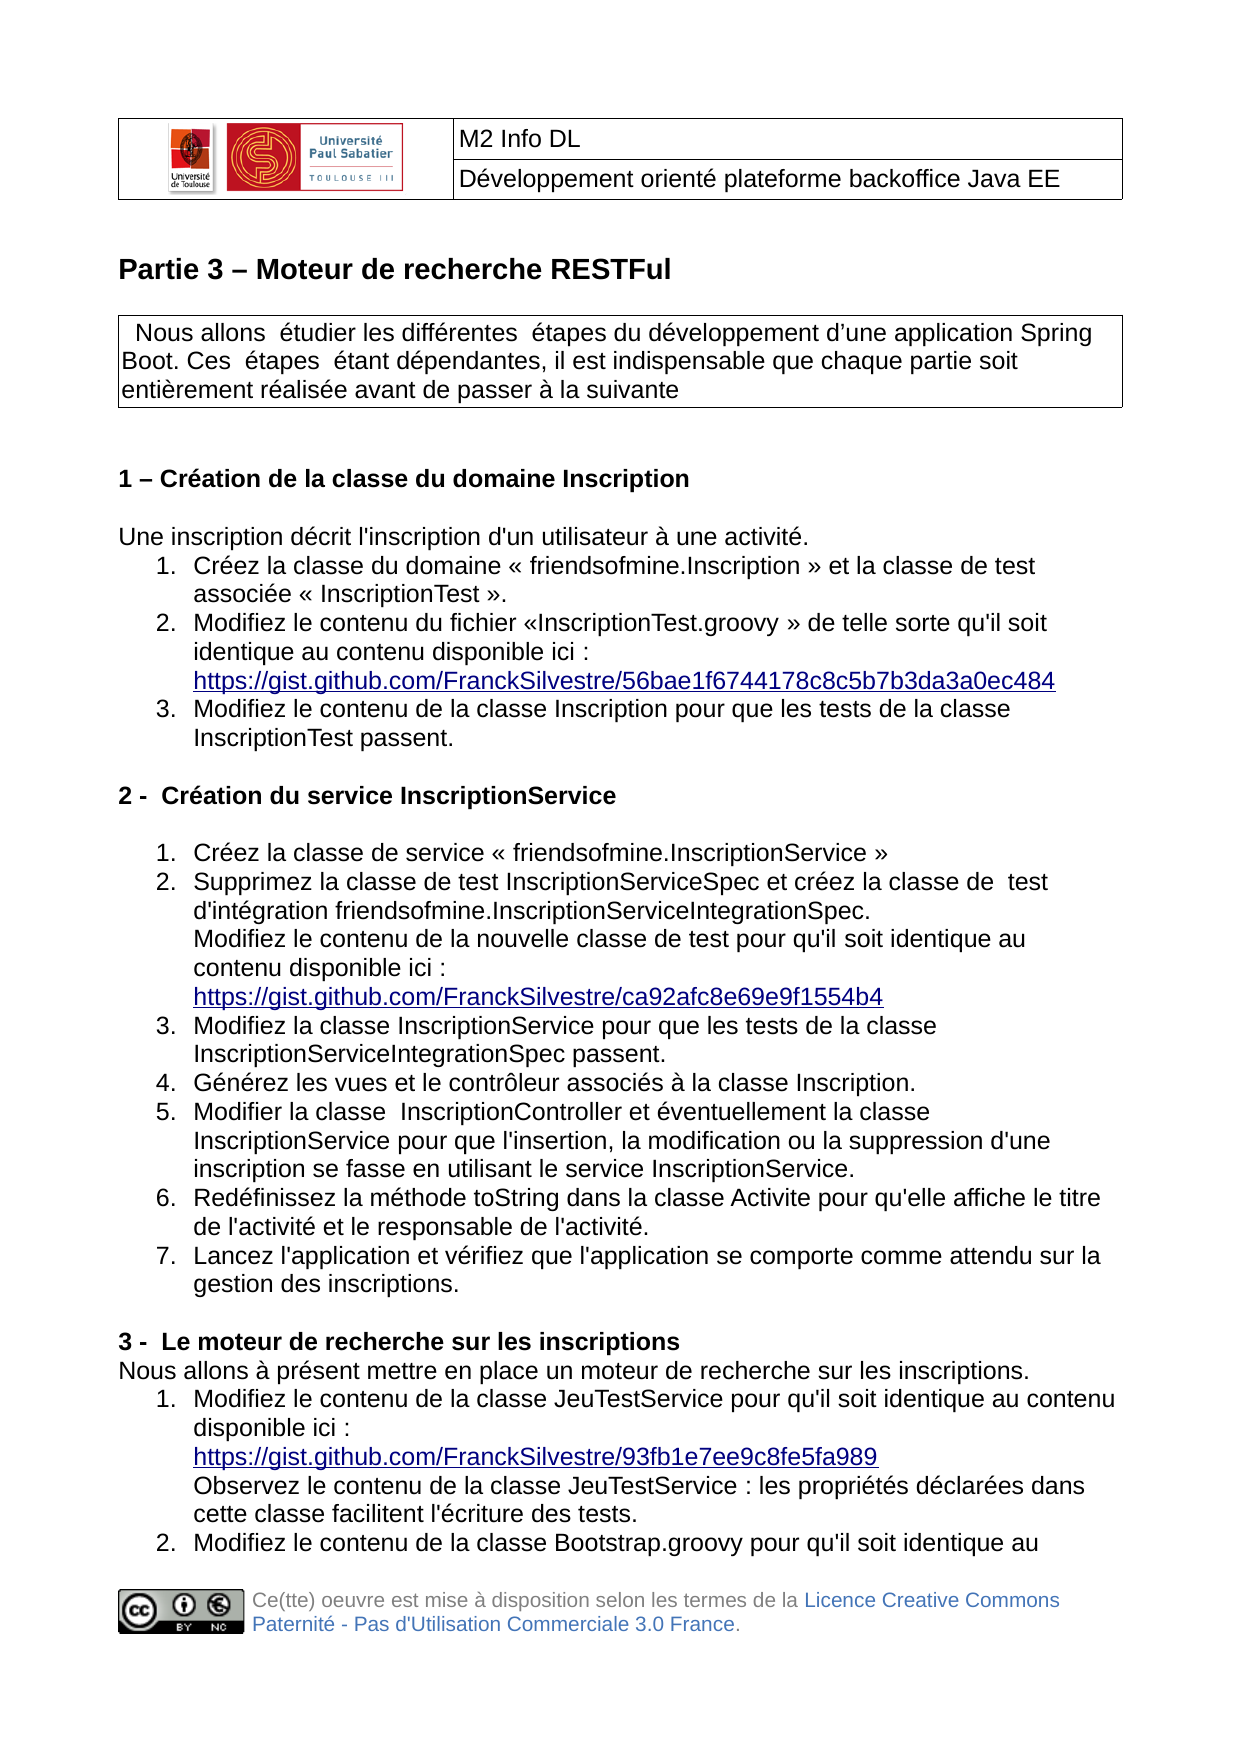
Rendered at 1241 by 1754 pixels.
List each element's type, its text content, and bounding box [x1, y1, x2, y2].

text Nous allons étudier les différentes étapes du développement d’une application Spring Boot. Ces étapes étant dépendantes, il est indispensable que chaque partie soit entièrement réalisée avant de passer à la suivante [119, 316, 1122, 407]
list https://gist.github.com/FranckSilvestre/ca92afc8e69e9f1554b4 [156, 982, 1122, 1011]
text 1 – Création de la classe du domaine Inscription [118, 464, 1122, 493]
list https://gist.github.com/FranckSilvestre/93fb1e7ee9c8fe5fa989 [156, 1442, 1122, 1471]
list Redéfinissez la méthode toString dans la classe Activite pour qu'elle affiche le titre de l'activité et le responsable de l'activité. [156, 1183, 1122, 1241]
list Modifiez le contenu de la nouvelle classe de test pour qu'il soit identique au contenu disponible ici : [156, 924, 1122, 982]
picture [118, 1589, 245, 1634]
text Nous allons à présent mettre en place un moteur de recherche sur les inscriptions. [118, 1356, 1122, 1384]
list Modifier la classe InscriptionController et éventuellement la classe InscriptionService pour que l'insertion, la modification ou la suppression d'une inscription se fasse en utilisant le service InscriptionService. [156, 1097, 1122, 1183]
list Supprimez la classe de test InscriptionServiceSpec et créez la classe de test d'intégration friendsofmine.InscriptionServiceIntegrationSpec. [156, 867, 1122, 924]
list Créez la classe du domaine « friendsofmine.Inscription » et la classe de test associée « InscriptionTest ». [156, 551, 1122, 608]
list Modifiez le contenu de la classe JeuTestService pour qu'il soit identique au contenu disponible ici : [156, 1384, 1122, 1442]
picture [164, 123, 407, 195]
list Observez le contenu de la classe JeuTestService : les propriétés déclarées dans cette classe facilitent l'écriture des tests. [156, 1471, 1122, 1528]
text 3 - Le moteur de recherche sur les inscriptions [118, 1327, 1122, 1356]
list Lancez l'application et vérifiez que l'application se comporte comme attendu sur la gestion des inscriptions. [156, 1241, 1122, 1298]
list Générez les vues et le contrôleur associés à la classe Inscription. [156, 1068, 1122, 1097]
text Une inscription décrit l'inscription d'un utilisateur à une activité. [118, 522, 1122, 551]
text 2 - Création du service InscriptionService [118, 781, 1122, 809]
list Modifiez le contenu de la classe Bootstrap.groovy pour qu'il soit identique au [156, 1528, 1122, 1557]
list https://gist.github.com/FranckSilvestre/56bae1f6744178c8c5b7b3da3a0ec484 [156, 666, 1122, 694]
text Partie 3 – Moteur de recherche RESTFul [118, 252, 1122, 286]
list Modifiez le contenu de la classe Inscription pour que les tests de la classe InscriptionTest passent. [156, 694, 1122, 752]
list Modifiez la classe InscriptionService pour que les tests de la classe InscriptionServiceIntegrationSpec passent. [156, 1011, 1122, 1068]
list Modifiez le contenu du fichier «InscriptionTest.groovy » de telle sorte qu'il soit identique au contenu disponible ici : [156, 608, 1122, 666]
list Créez la classe de service « friendsofmine.InscriptionService » [156, 838, 1122, 867]
